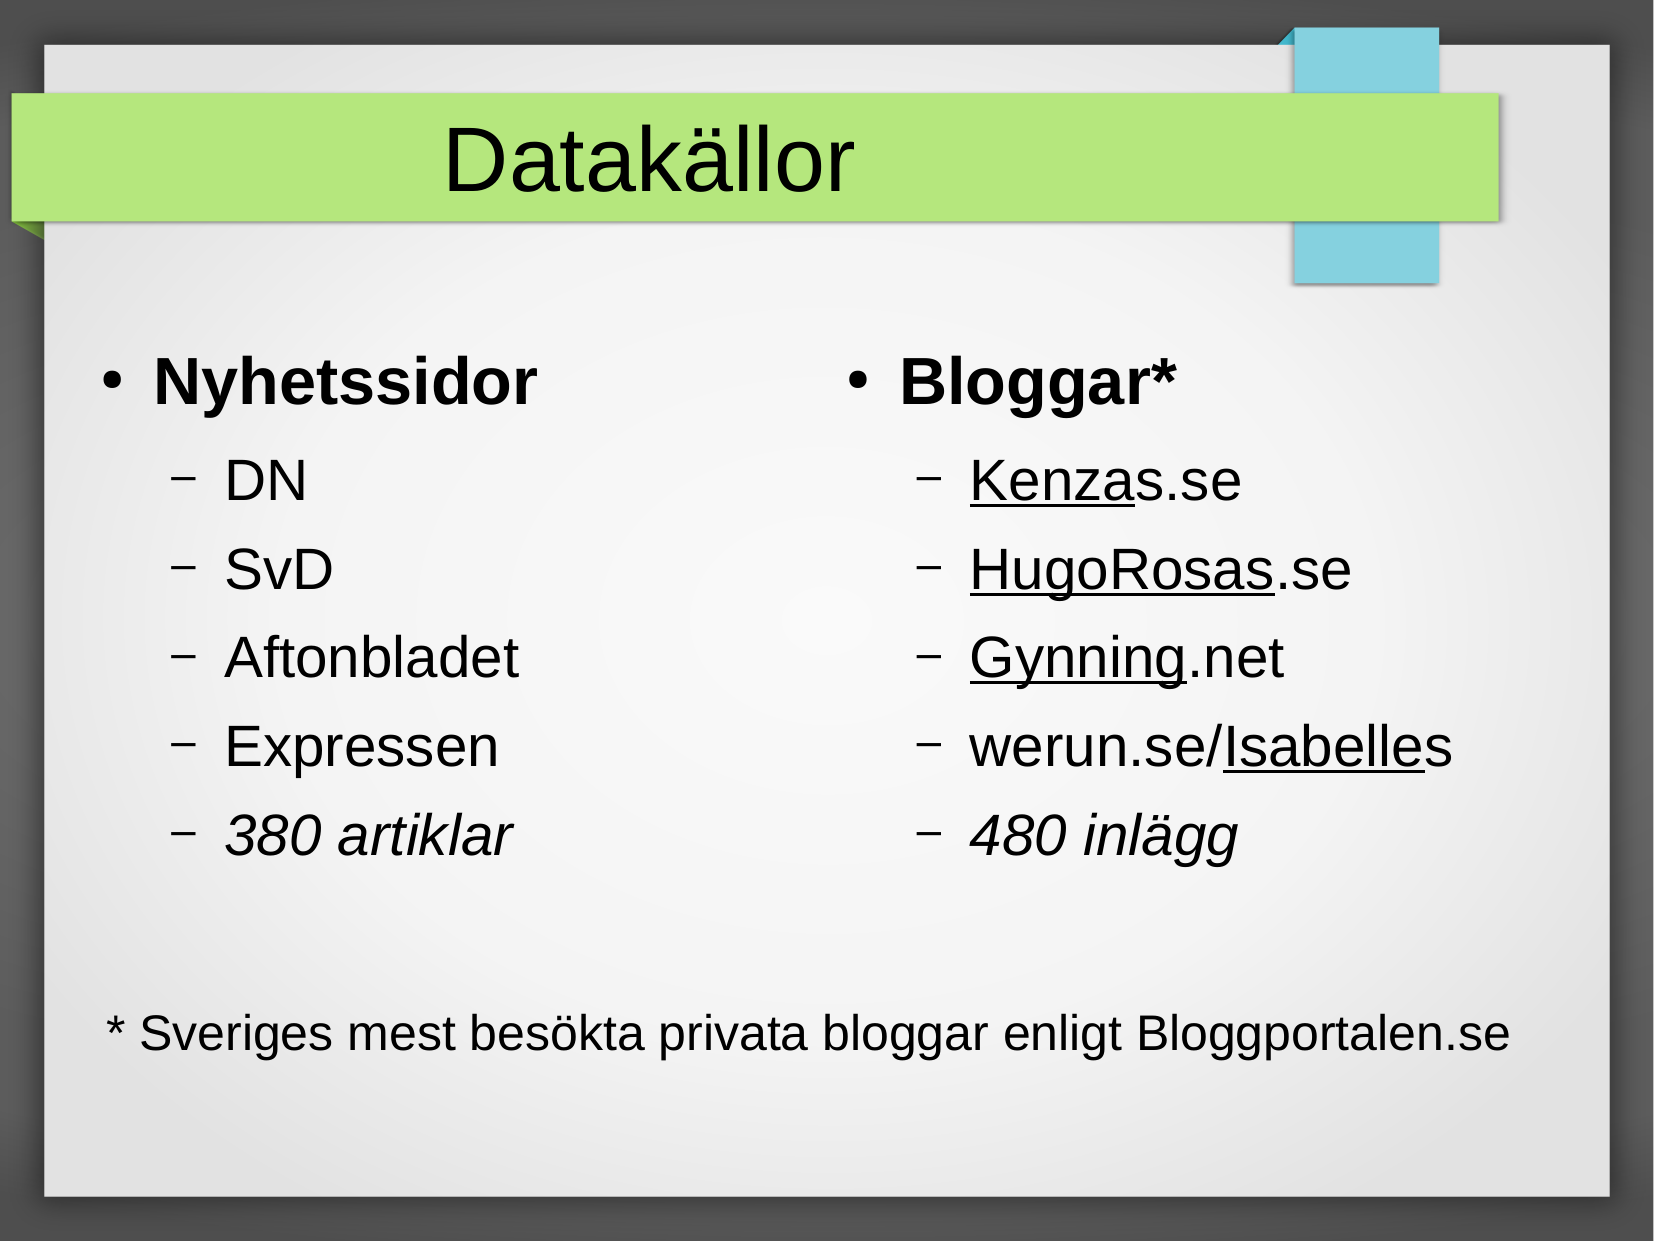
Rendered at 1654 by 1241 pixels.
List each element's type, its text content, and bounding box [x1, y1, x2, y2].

list Nyhetssidor DN SvD Aftonbladet Expressen 380 artiklar [82, 343, 793, 997]
list Bloggar* Kenzas.se HugoRosas.se Gynning.net werun.se/Isabelles 480 inlägg [828, 343, 1539, 1063]
text_box * Sveriges mest besökta privata bloggar enligt Bloggportalen.se [55, 997, 1527, 1068]
picture [0, 0, 1654, 1241]
title Datakällor [70, 106, 1229, 213]
